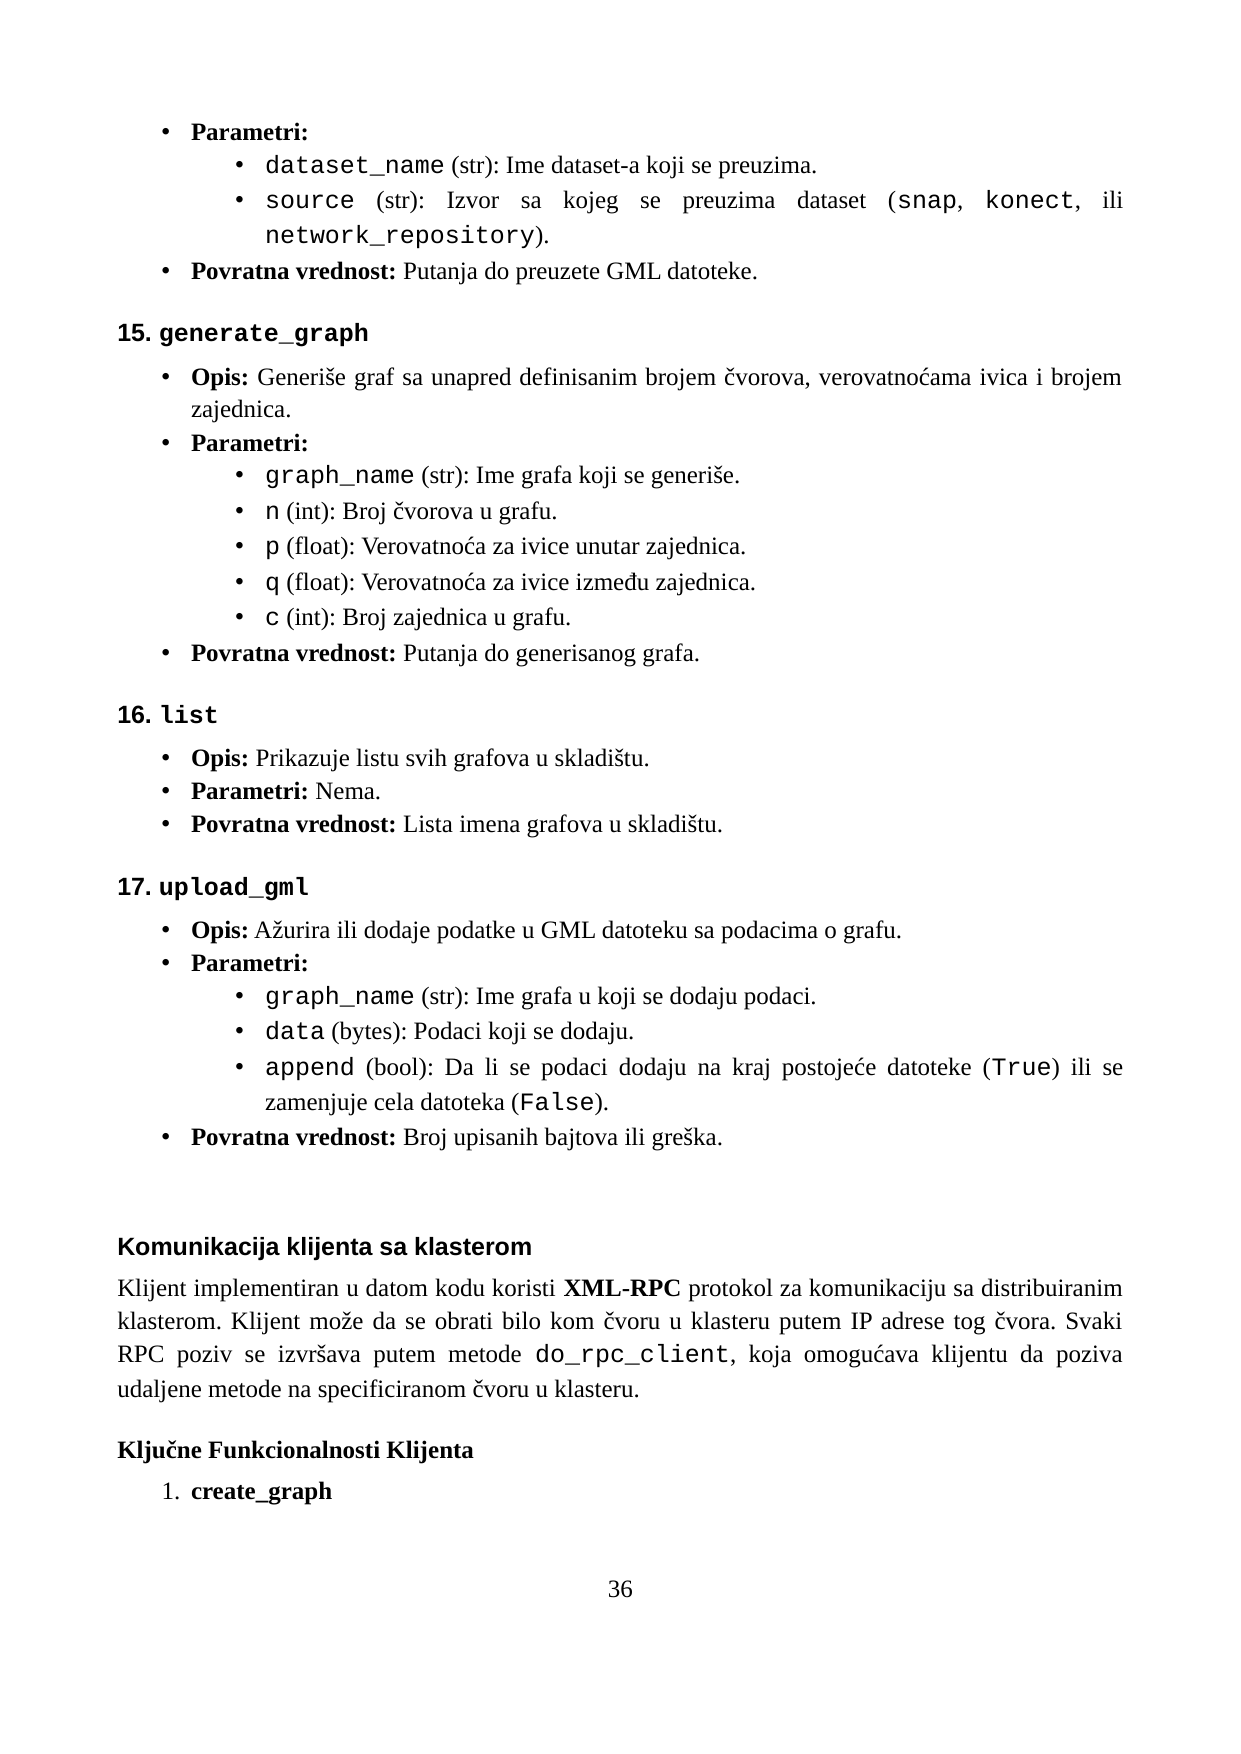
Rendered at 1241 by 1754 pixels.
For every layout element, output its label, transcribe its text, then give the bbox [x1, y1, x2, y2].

list graph_name (str): Ime grafa koji se generiše. [235, 461, 1123, 491]
list dataset_name (str): Ime dataset-a koji se preuzima. [235, 150, 1123, 181]
list Parametri: [161, 948, 1123, 977]
list p (float): Verovatnoća za ivice unutar zajednica. [235, 531, 1123, 562]
list data (bytes): Podaci koji se dodaju. [235, 1016, 1123, 1047]
subtitle 16. list [117, 700, 1123, 731]
list Parametri: [161, 117, 1123, 146]
subtitle Komunikacija klijenta sa klasterom [117, 1232, 1123, 1261]
subtitle 15. generate_graph [117, 318, 1123, 349]
list Povratna vrednost: Putanja do preuzete GML datoteke. [161, 256, 1123, 285]
list Opis: Ažurira ili dodaje podatke u GML datoteku sa podacima o grafu. [161, 915, 1123, 944]
list source (str): Izvor sa kojeg se preuzima dataset (snap, konect, ili network_repository). [235, 185, 1123, 251]
list append (bool): Da li se podaci dodaju na kraj postojeće datoteke (True) ili se zamenjuje cela datoteka (False). [235, 1052, 1123, 1118]
list q (float): Verovatnoća za ivice između zajednica. [235, 567, 1123, 598]
subtitle 17. upload_gml [117, 872, 1123, 902]
list n (int): Broj čvorova u grafu. [235, 496, 1123, 527]
list Opis: Prikazuje listu svih grafova u skladištu. [161, 743, 1123, 772]
list Povratna vrednost: Putanja do generisanog grafa. [161, 638, 1123, 666]
list c (int): Broj zajednica u grafu. [235, 602, 1123, 633]
list graph_name (str): Ime grafa u koji se dodaju podaci. [235, 981, 1123, 1012]
list Parametri: Nema. [161, 776, 1123, 805]
list Parametri: [161, 428, 1123, 456]
subtitle Ključne Funkcionalnosti Klijenta [117, 1435, 1123, 1463]
list Povratna vrednost: Lista imena grafova u skladištu. [161, 809, 1123, 838]
list Opis: Generiše graf sa unapred definisanim brojem čvorova, verovatnoćama ivica i brojem zajednica. [161, 362, 1123, 423]
list Povratna vrednost: Broj upisanih bajtova ili greška. [161, 1122, 1123, 1151]
text Klijent implementiran u datom kodu koristi XML-RPC protokol za komunikaciju sa distribuiranim klasterom. Klijent može da se obrati bilo kom čvoru u klasteru putem IP adrese tog čvora. Svaki RPC poziv se izvršava putem metode do_rpc_client, koja omogućava klijentu da poziva udaljene metode na specificiranom čvoru u klasteru. [117, 1273, 1123, 1403]
list create_graph [161, 1476, 1123, 1505]
